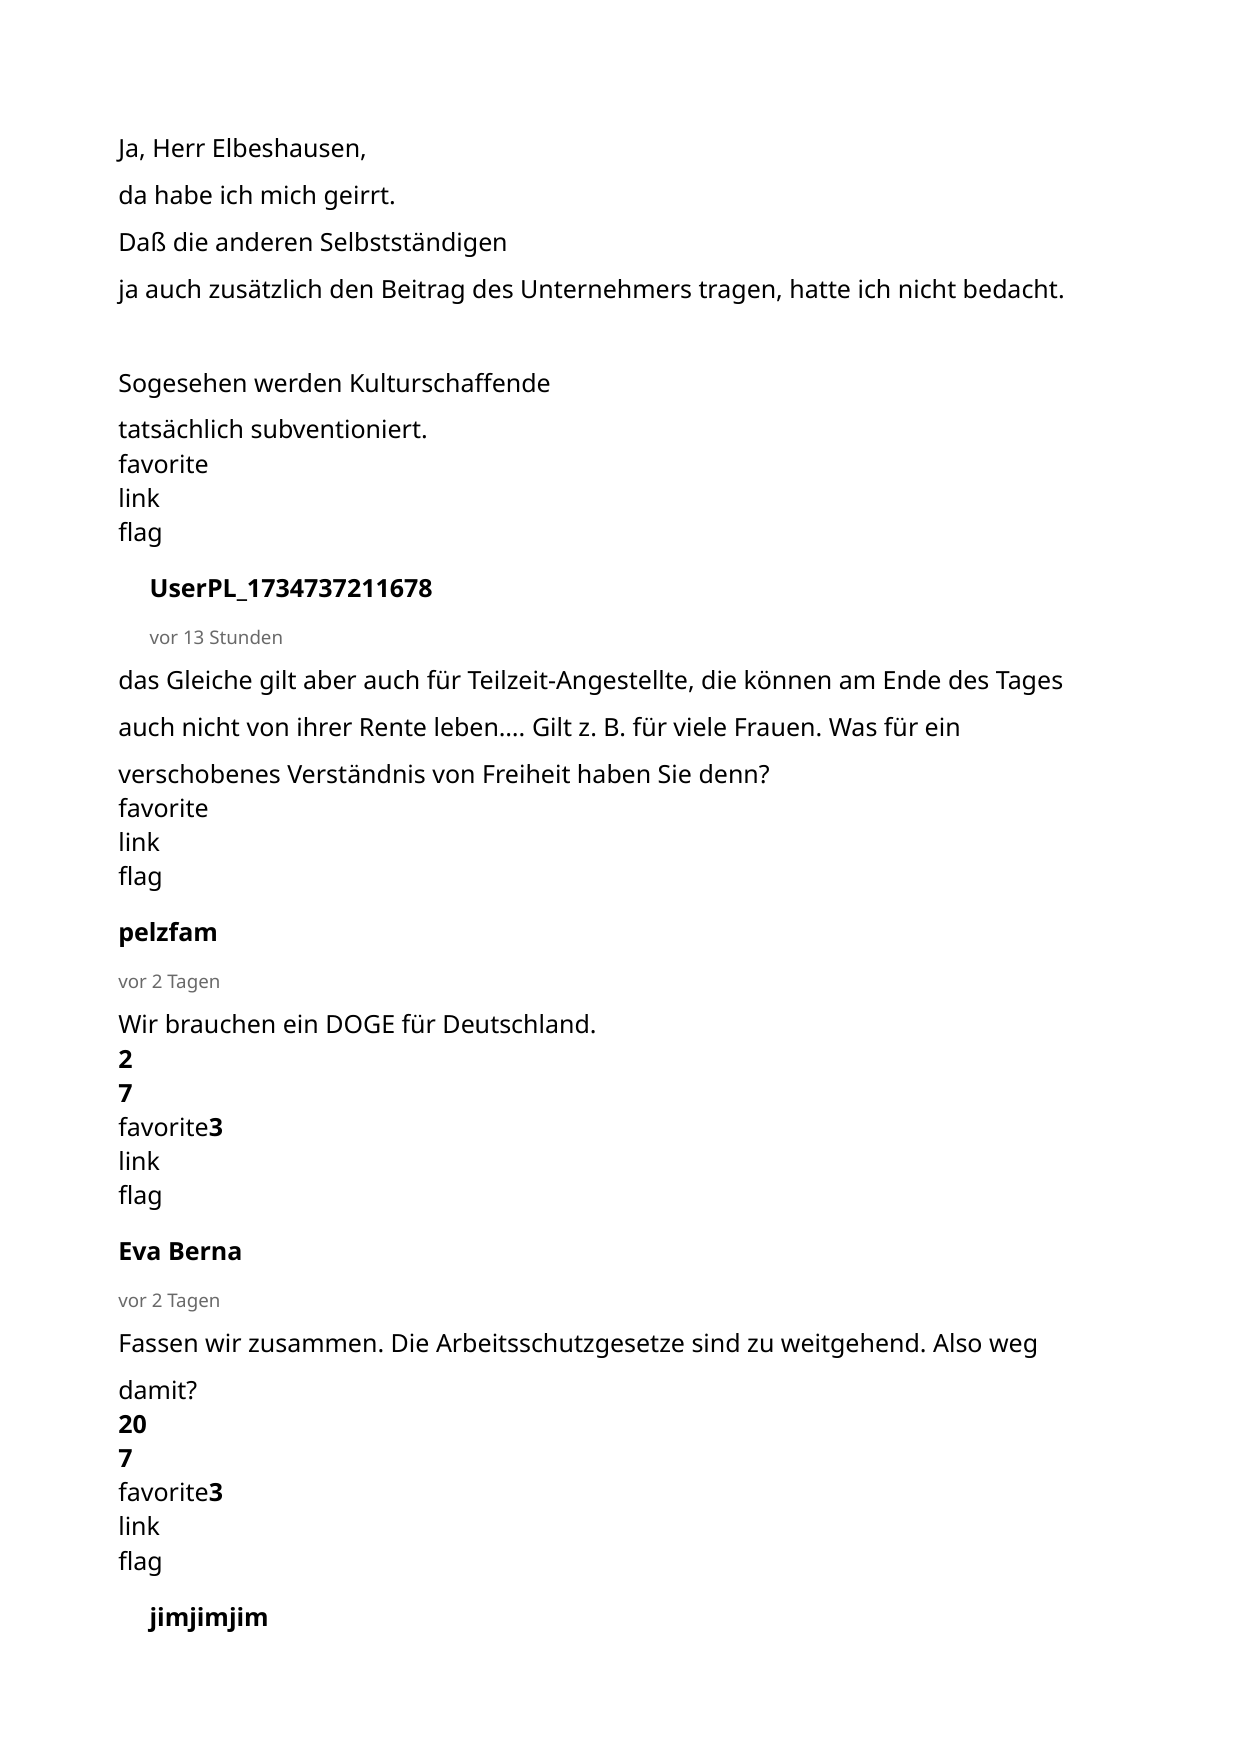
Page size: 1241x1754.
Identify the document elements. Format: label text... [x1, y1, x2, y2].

text vor 2 Tagen [118, 1283, 1122, 1313]
text Eva Berna [118, 1227, 1114, 1268]
text Ja, Herr Elbeshausen, da habe ich mich geirrt. Daß die anderen Selbstständigen ja auch zusätzlich den Beitrag des Unternehmers tragen, hatte ich nicht bedacht. Sogesehen werden Kulturschaffende tatsächlich subventioniert. [118, 118, 1122, 446]
text 20 [118, 1407, 1122, 1441]
text favorite [118, 791, 1122, 825]
text link [118, 825, 1122, 859]
text UserPL_1734737211678 [149, 564, 1114, 605]
text jimjimjim [149, 1593, 1114, 1633]
text Fassen wir zusammen. Die Arbeitsschutzgesetze sind zu weitgehend. Also weg damit? [118, 1313, 1122, 1407]
text vor 13 Stunden [149, 620, 1122, 650]
text link [118, 480, 1122, 514]
text flag [118, 859, 1122, 893]
text pelzfam [118, 908, 1114, 949]
text flag [118, 1543, 1122, 1577]
text flag [118, 1177, 1122, 1212]
text link [118, 1143, 1122, 1177]
text 7 [118, 1075, 1122, 1109]
text favorite [118, 446, 1122, 480]
text 7 [118, 1441, 1122, 1475]
text Wir brauchen ein DOGE für Deutschland. [118, 994, 1122, 1041]
text flag [118, 514, 1122, 548]
text 2 [118, 1041, 1122, 1075]
text vor 2 Tagen [118, 965, 1122, 994]
text favorite3 [118, 1109, 1122, 1143]
text link [118, 1509, 1122, 1543]
text das Gleiche gilt aber auch für Teilzeit-Angestellte, die können am Ende des Tages auch nicht von ihrer Rente leben…. Gilt z. B. für viele Frauen. Was für ein verschobenes Verständnis von Freiheit haben Sie denn? [118, 650, 1122, 791]
text favorite3 [118, 1475, 1122, 1509]
